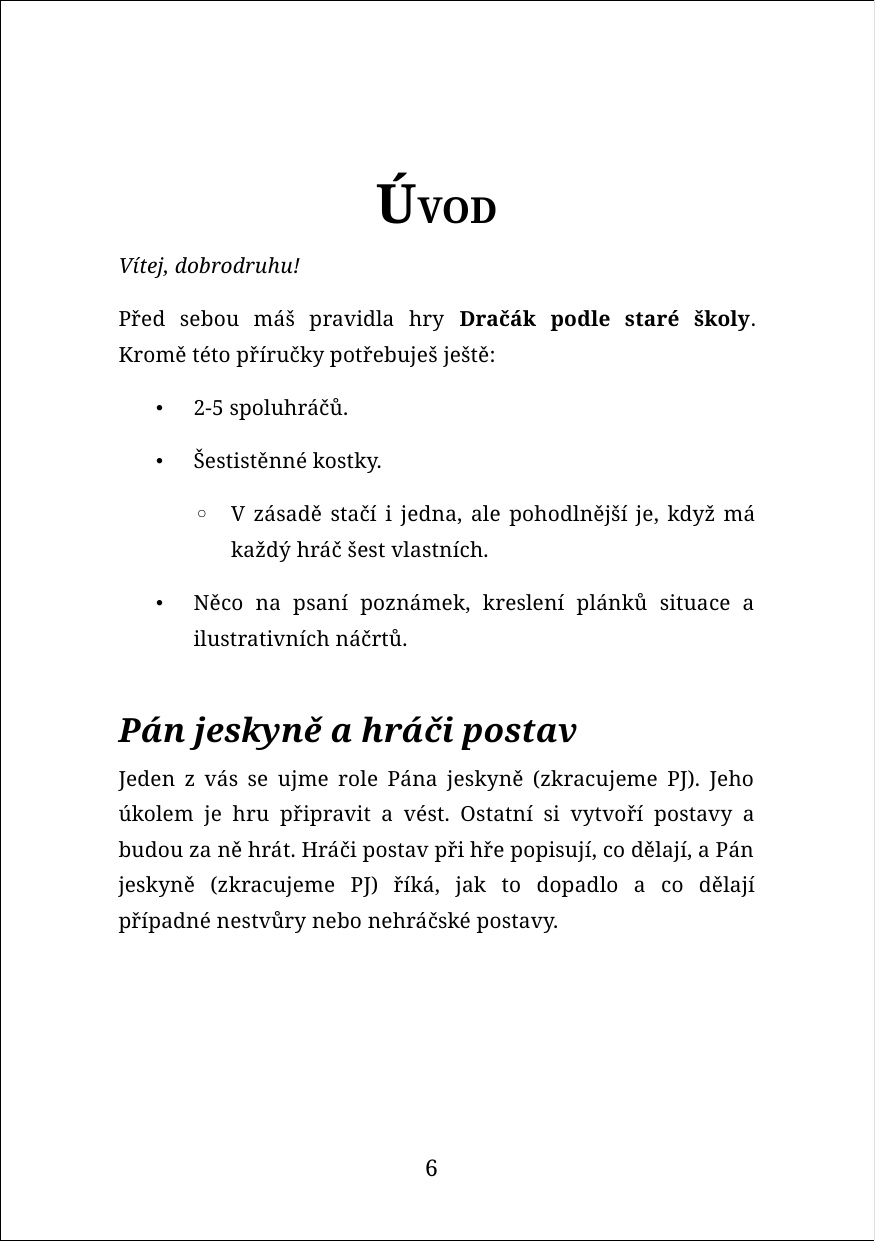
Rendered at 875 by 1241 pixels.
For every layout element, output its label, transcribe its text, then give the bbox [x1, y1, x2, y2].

list V⁠ zásadě stačí i⁠ jedna, ale pohodlnější je, když má každý hráč šest vlastních. [193, 499, 756, 563]
text Jeden z vás se ujme role Pána jeskyně (zkracujeme PJ). Jeho úkolem je hru připravit a vést. Ostatní si vytvoří postavy a budou za ně hrát. Hráči postav při hře popisují, co dělají, a Pán jeskyně (zkracujeme PJ) říká, jak to dopadlo a co dělají případné nestvůry nebo nehráčské postavy. [118, 764, 756, 934]
list 2-5 spoluhráčů. [156, 393, 756, 421]
subtitle Úvod [118, 166, 756, 239]
subtitle Pán jeskyně a hráči postav [118, 707, 756, 752]
list Šestistěnné kostky. [156, 446, 756, 475]
list Něco na psaní poznámek, kreslení plánků situace a ilustrativních náčrtů. [156, 588, 756, 652]
text Vítej, dobrodruhu! [118, 251, 756, 279]
text Před sebou máš pravidla hry Dračák podle staré školy. Kromě této příručky potřebuješ ještě: [118, 304, 756, 368]
